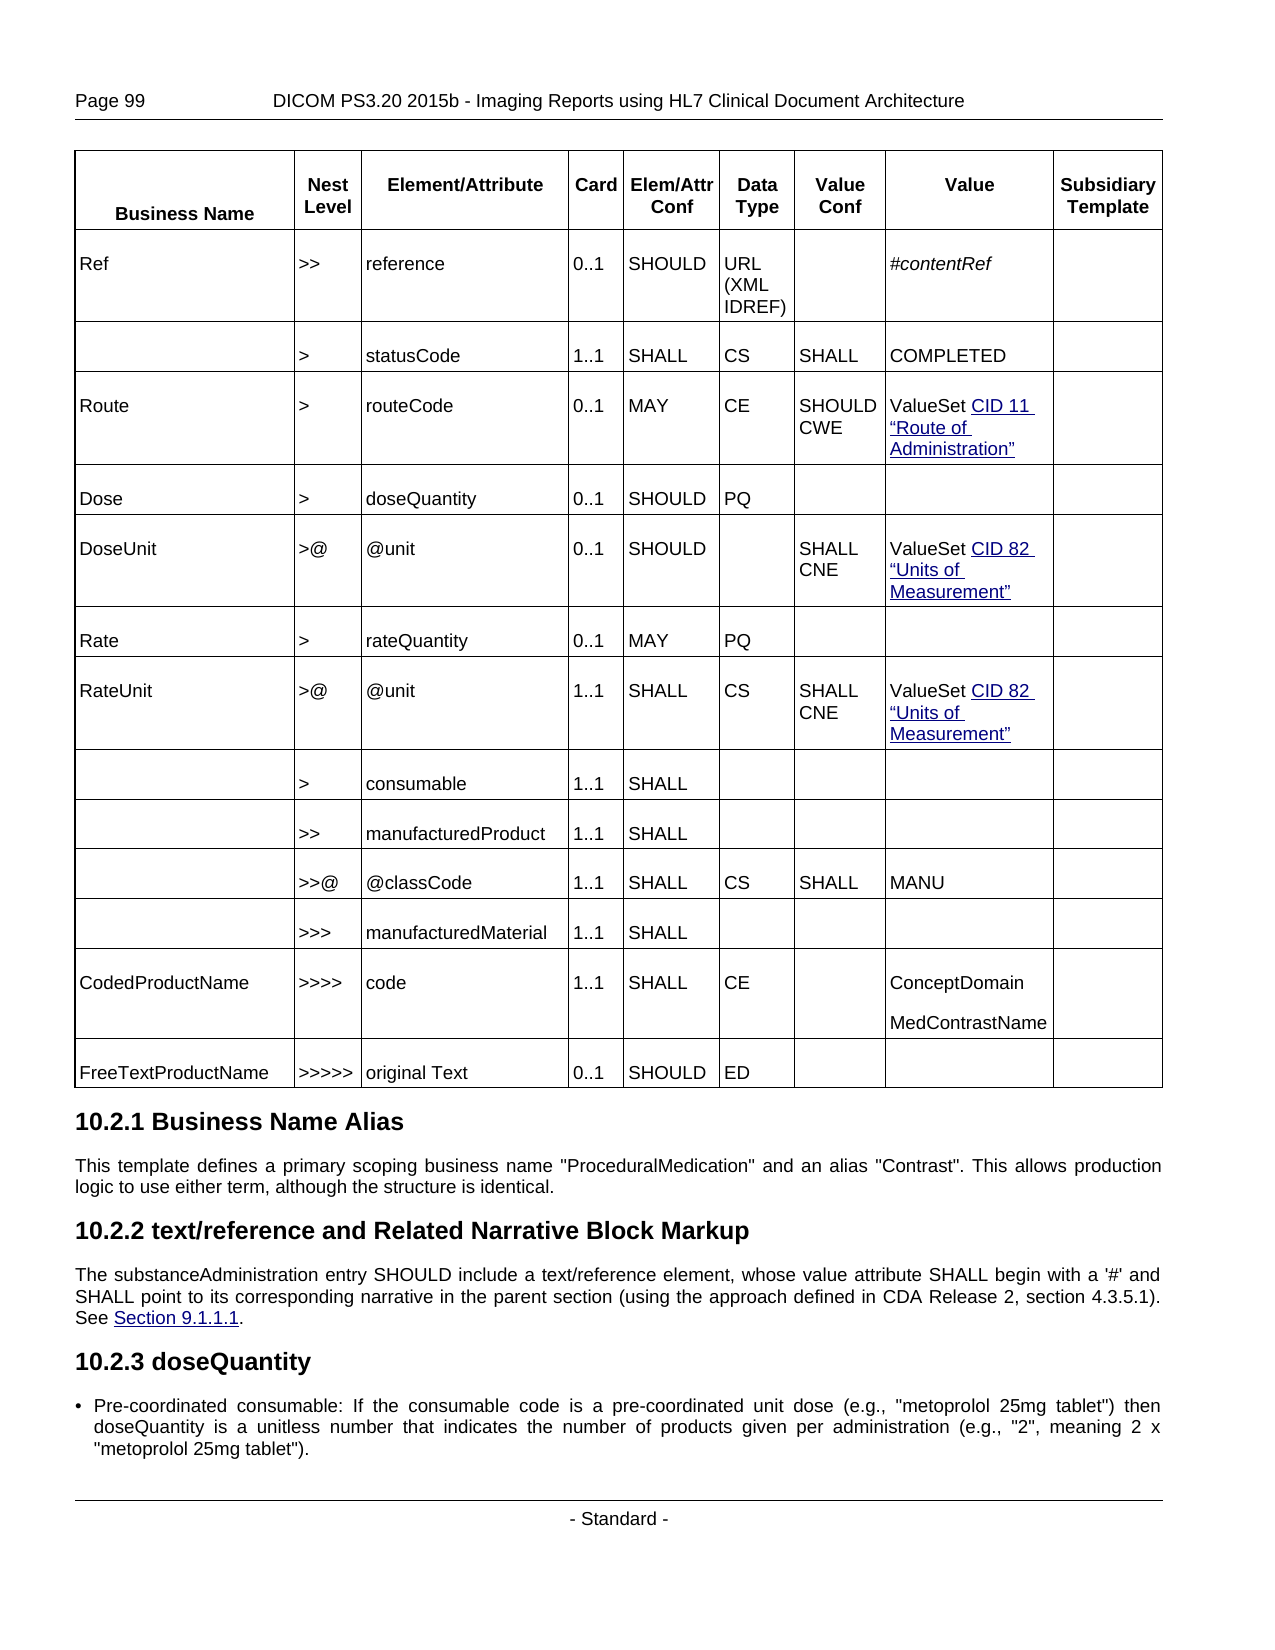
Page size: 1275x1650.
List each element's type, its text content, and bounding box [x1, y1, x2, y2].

table_cell 0..1 [569, 230, 623, 321]
table_cell code [362, 949, 568, 1037]
table_cell >> [295, 800, 361, 848]
table_cell #contentRef [886, 230, 1053, 321]
table_cell original Text [362, 1039, 568, 1087]
table_cell [1054, 849, 1162, 898]
table_cell [1054, 949, 1162, 1037]
table_cell SHALL [795, 849, 885, 898]
table_cell [886, 1039, 1053, 1087]
table_header Nest Level [295, 151, 361, 228]
table_cell [1054, 607, 1162, 656]
table_cell [795, 750, 885, 798]
table_cell 0..1 [569, 372, 623, 464]
text The substanceAdministration entry SHOULD include a text/reference element, whose value attribute SHALL begin with a '#' and SHALL point to its corresponding narrative in the parent section (using the approach defined in CDA Release 2, section 4.3.5.1). See Section 9.1.1.1. [75, 1264, 1162, 1328]
table_cell 1..1 [569, 949, 623, 1037]
table_cell route​Code [362, 372, 568, 464]
table_cell [795, 949, 885, 1037]
table_cell SHOULD CWE [795, 372, 885, 464]
table_cell ValueSet CID 82 “Units of Measurement” [886, 657, 1053, 749]
table_header Subsidiary Template [1054, 151, 1162, 228]
table_cell Rate​Unit [76, 657, 294, 749]
table_cell [76, 800, 294, 848]
table_cell [1054, 515, 1162, 606]
table_cell SHALL [624, 899, 719, 947]
table_cell CS [720, 322, 794, 371]
table_cell [720, 899, 794, 947]
table_cell CE [720, 949, 794, 1037]
table_cell 1..1 [569, 750, 623, 798]
table_cell >@ [295, 657, 361, 749]
table_cell [795, 1039, 885, 1087]
table_cell SHALL [624, 949, 719, 1037]
table_cell [886, 899, 1053, 947]
table_cell manufactured​Material [362, 899, 568, 947]
table_cell [795, 230, 885, 321]
table_cell [720, 750, 794, 798]
table_cell >> [295, 230, 361, 321]
table_cell > [295, 607, 361, 656]
table_cell > [295, 372, 361, 464]
table_cell 1..1 [569, 657, 623, 749]
table_cell SHALL [624, 800, 719, 848]
table_cell Dose​Unit [76, 515, 294, 606]
table_cell [1054, 657, 1162, 749]
table_cell PQ [720, 607, 794, 656]
table_cell SHALL [795, 322, 885, 371]
table_cell 0..1 [569, 1039, 623, 1087]
table_cell [1054, 1039, 1162, 1087]
table_cell [795, 607, 885, 656]
table_cell CS [720, 657, 794, 749]
table_cell SHOULD [624, 515, 719, 606]
table_cell [720, 800, 794, 848]
table_cell >>> [295, 899, 361, 947]
table_cell Dose [76, 465, 294, 513]
table_cell > [295, 750, 361, 798]
table_header Card [569, 151, 623, 228]
table_cell SHOULD [624, 465, 719, 513]
table_cell [1054, 372, 1162, 464]
table_cell >>>> [295, 949, 361, 1037]
table_cell [886, 607, 1053, 656]
table_header Value Conf [795, 151, 885, 228]
text 10.2.3 doseQuantity [75, 1347, 1162, 1376]
table_cell dose​Quantity [362, 465, 568, 513]
table_cell PQ [720, 465, 794, 513]
table_cell [1054, 465, 1162, 513]
list Pre-coordinated consumable: If the consumable code is a pre-coordinated unit dose (e.g., "metoprolol 25mg tablet") then doseQuantity is a unitless number that indicates the number of products given per administration (e.g., "2", meaning 2 x "metoprolol 25mg tablet"). [75, 1395, 1162, 1459]
table_cell ValueSet CID 11 “Route of Administration” [886, 372, 1053, 464]
table_cell Route [76, 372, 294, 464]
table_cell Coded​Product​Name [76, 949, 294, 1037]
table_cell 0..1 [569, 607, 623, 656]
table_cell [1054, 322, 1162, 371]
table_cell Ref [76, 230, 294, 321]
table_cell Concept​Domain Med​Contrast​Name [886, 949, 1053, 1037]
table_cell [720, 515, 794, 606]
table_cell [1054, 230, 1162, 321]
table_cell [886, 465, 1053, 513]
table_header Value [886, 151, 1053, 228]
table_cell status​Code [362, 322, 568, 371]
table_cell [1054, 899, 1162, 947]
table_cell @classCode [362, 849, 568, 898]
text 10.2.2 text/reference and Related Narrative Block Markup [75, 1216, 1162, 1245]
table_cell > [295, 465, 361, 513]
table_cell ValueSet CID 82 “Units of Measurement” [886, 515, 1053, 606]
table_cell MAY [624, 372, 719, 464]
table_cell SHALL [624, 322, 719, 371]
table_cell reference [362, 230, 568, 321]
table_header Elem/Attr Conf [624, 151, 719, 228]
table_cell Free​Text​Product​Name [76, 1039, 294, 1087]
table_cell URL (XML IDREF) [720, 230, 794, 321]
table_cell [1054, 800, 1162, 848]
table_cell [886, 800, 1053, 848]
table_cell CE [720, 372, 794, 464]
table_cell >@ [295, 515, 361, 606]
table_cell SHALL CNE [795, 515, 885, 606]
table_cell [76, 322, 294, 371]
table_cell manufactured​Product [362, 800, 568, 848]
table_cell @unit [362, 515, 568, 606]
table_cell rate​Quantity [362, 607, 568, 656]
table_cell SHALL [624, 849, 719, 898]
table_header Business Name [76, 151, 294, 228]
table_cell COMPLETED [886, 322, 1053, 371]
table_cell SHOULD [624, 1039, 719, 1087]
table_cell [76, 750, 294, 798]
table_cell 0..1 [569, 515, 623, 606]
table_cell SHALL [624, 657, 719, 749]
table_cell [76, 899, 294, 947]
table_cell [795, 465, 885, 513]
table_cell > [295, 322, 361, 371]
text This template defines a primary scoping business name "ProceduralMedication" and an alias "Contrast". This allows production logic to use either term, although the structure is identical. [75, 1154, 1162, 1198]
table_cell [886, 750, 1053, 798]
table_cell 0..1 [569, 465, 623, 513]
table_cell SHOULD [624, 230, 719, 321]
table_cell 1..1 [569, 322, 623, 371]
table_header Data Type [720, 151, 794, 228]
table_cell @unit [362, 657, 568, 749]
table_cell [76, 849, 294, 898]
table_cell MAY [624, 607, 719, 656]
table_cell Rate [76, 607, 294, 656]
table_cell MANU [886, 849, 1053, 898]
table_cell ED [720, 1039, 794, 1087]
table_cell >>>>> [295, 1039, 361, 1087]
table_cell [795, 899, 885, 947]
table_cell CS [720, 849, 794, 898]
table_cell >>@ [295, 849, 361, 898]
table_header Element/​Attribute [362, 151, 568, 228]
table_cell [795, 800, 885, 848]
table_cell [1054, 750, 1162, 798]
table_cell SHALL CNE [795, 657, 885, 749]
table_cell 1..1 [569, 899, 623, 947]
table_cell 1..1 [569, 800, 623, 848]
text 10.2.1 Business Name Alias [75, 1107, 1162, 1136]
table_cell 1..1 [569, 849, 623, 898]
table_cell consumable [362, 750, 568, 798]
table_cell SHALL [624, 750, 719, 798]
